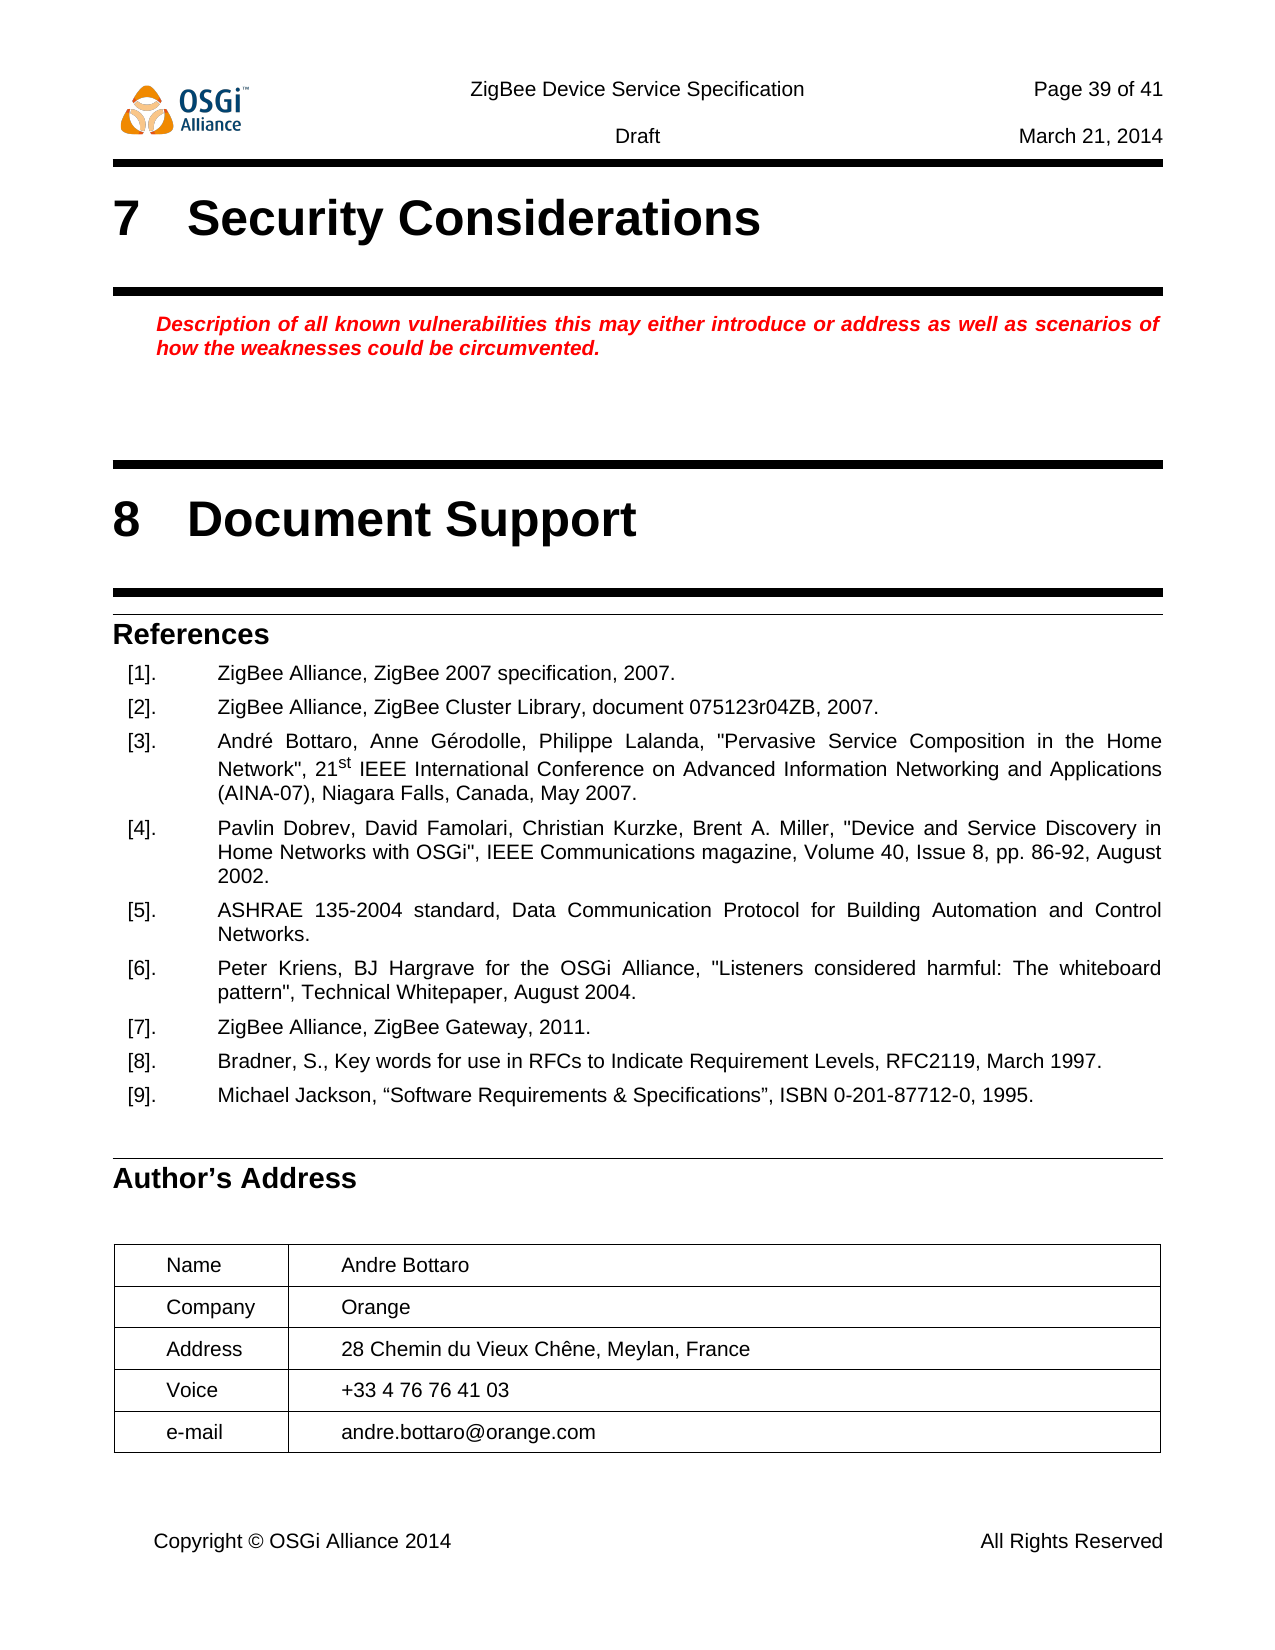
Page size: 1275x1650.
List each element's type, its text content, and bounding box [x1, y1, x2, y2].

table_header Andre Bottaro [289, 1245, 1160, 1286]
table_cell Company [115, 1287, 288, 1327]
table_cell Voice [115, 1370, 288, 1411]
list ASHRAE 135-2004 standard, Data Communication Protocol for Building Automation and Control Networks. [127, 898, 1163, 946]
picture [113, 78, 257, 142]
table_cell Address [115, 1328, 288, 1369]
list Peter Kriens, BJ Hargrave for the OSGi Alliance, "Listeners considered harmful: The whiteboard pattern", Technical Whitepaper, August 2004. [127, 956, 1163, 1004]
list Pavlin Dobrev, David Famolari, Christian Kurzke, Brent A. Miller, "Device and Service Discovery in Home Networks with OSGi", IEEE Communications magazine, Volume 40, Issue 8, pp. 86-92, August 2002. [127, 816, 1163, 887]
table_header Name [115, 1245, 288, 1286]
list ZigBee Alliance, ZigBee Cluster Library, document 075123r04ZB, 2007. [127, 695, 1163, 719]
subtitle Author’s Address [112, 1159, 1163, 1195]
subtitle References [112, 615, 1163, 650]
table_cell andre.bottaro@orange.com [289, 1412, 1160, 1452]
list ZigBee Alliance, ZigBee Gateway, 2011. [127, 1014, 1163, 1038]
table_cell 28 Chemin du Vieux Chêne, Meylan, France [289, 1328, 1160, 1369]
text Description of all known vulnerabilities this may either introduce or address as well as scenarios of how the weaknesses could be circumvented. [156, 312, 1163, 360]
subtitle Security Considerations [112, 160, 1163, 296]
list Michael Jackson, “Software Requirements & Specifications”, ISBN 0-201-87712-0, 1995. [127, 1083, 1163, 1107]
table_cell +33 4 76 76 41 03 [289, 1370, 1160, 1411]
list Bradner, S., Key words for use in RFCs to Indicate Requirement Levels, RFC2119, March 1997. [127, 1049, 1163, 1073]
table_cell Orange [289, 1287, 1160, 1327]
table_cell e-mail [115, 1412, 288, 1452]
subtitle Document Support [112, 461, 1163, 597]
list ZigBee Alliance, ZigBee 2007 specification, 2007. [127, 661, 1163, 684]
list André Bottaro, Anne Gérodolle, Philippe Lalanda, "Pervasive Service Composition in the Home Network", 21st IEEE International Conference on Advanced Information Networking and Applications (AINA-07), Niagara Falls, Canada, May 2007. [127, 729, 1163, 805]
